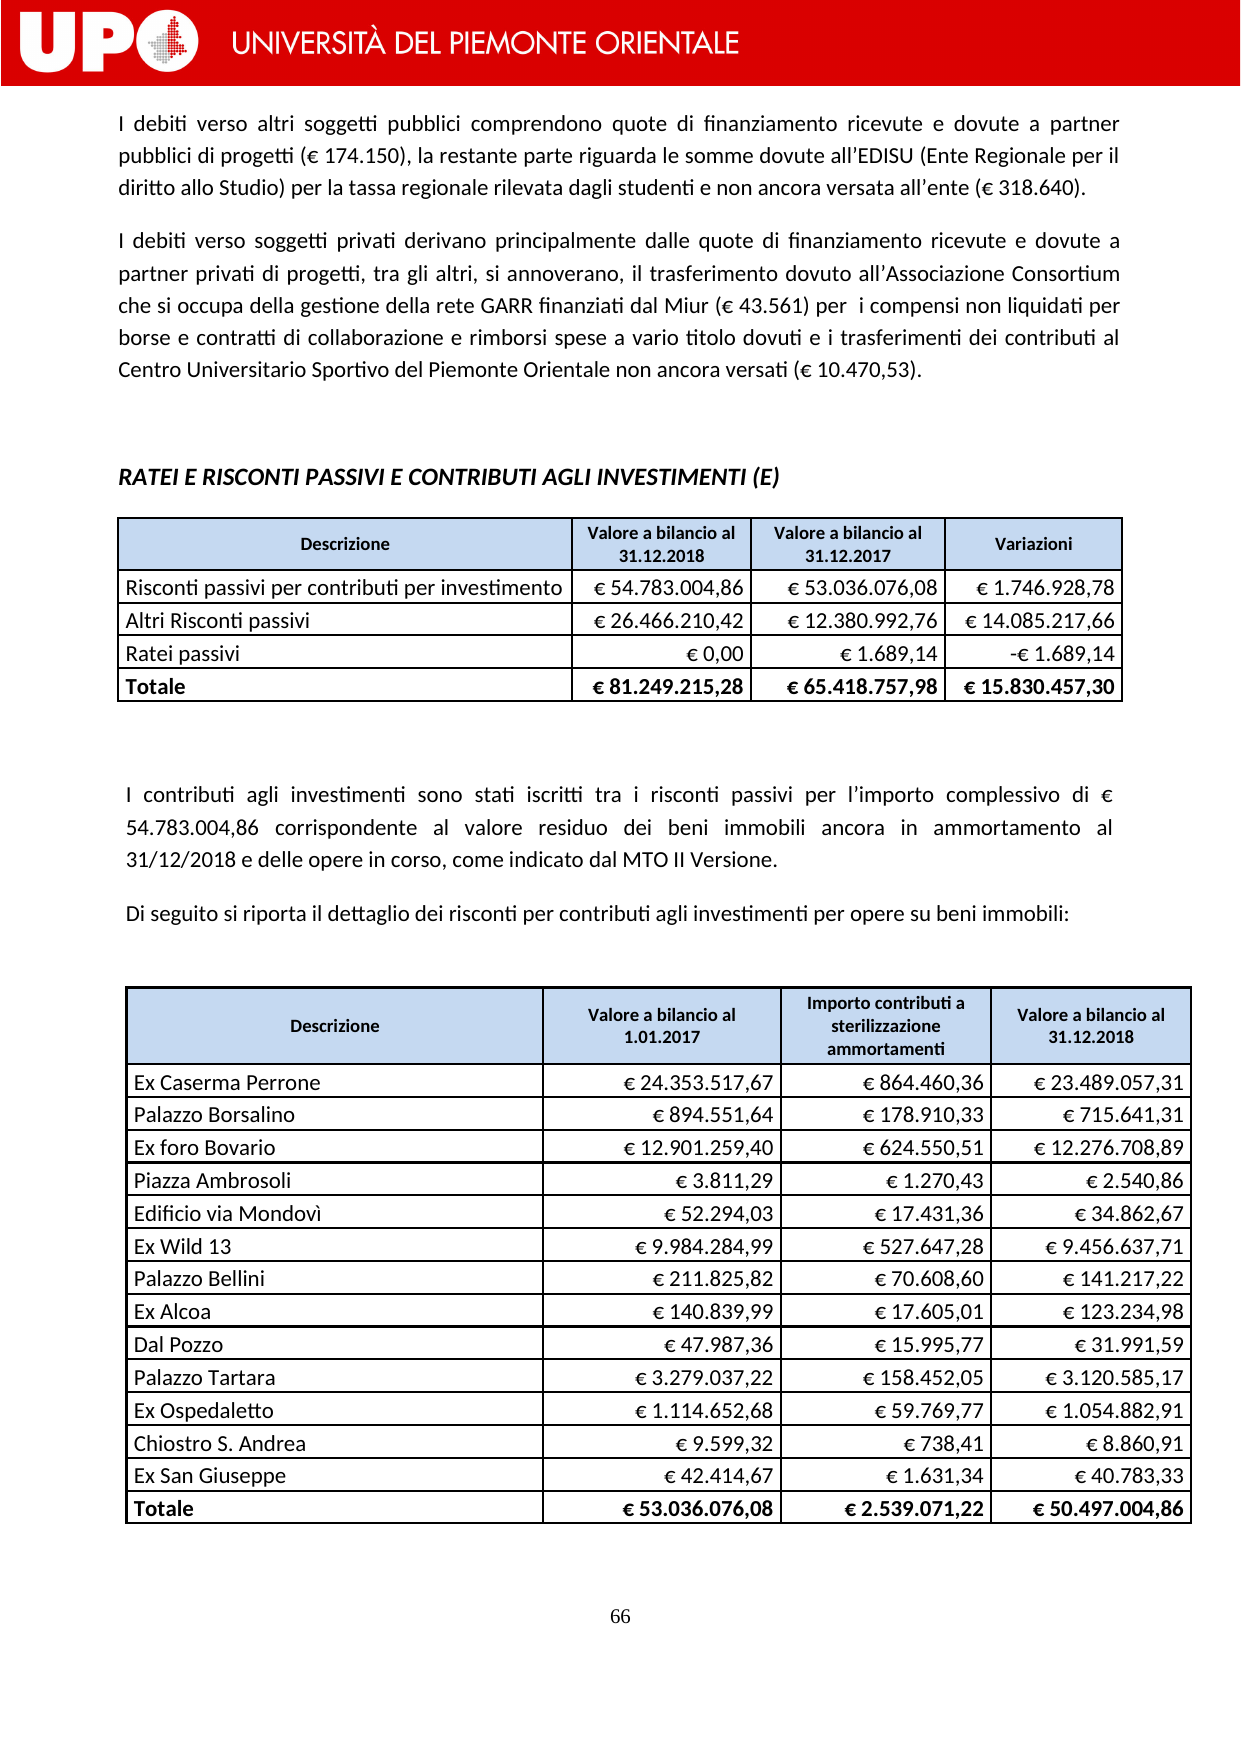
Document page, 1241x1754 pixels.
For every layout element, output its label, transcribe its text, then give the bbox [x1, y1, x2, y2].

table_cell Totale [128, 1492, 542, 1522]
table_cell € 624.550,51 [782, 1131, 990, 1161]
table_cell € 141.217,22 [992, 1262, 1190, 1293]
table_cell Palazzo Tartara [128, 1360, 542, 1391]
table_cell € 81.249.215,28 [573, 669, 750, 700]
table_cell € 140.839,99 [544, 1295, 780, 1325]
table_cell € 53.036.076,08 [752, 571, 944, 602]
table_cell € 211.825,82 [544, 1262, 780, 1293]
table_cell € 12.901.259,40 [544, 1131, 780, 1161]
table_cell € 24.353.517,67 [544, 1065, 780, 1096]
table_cell Ratei passivi [119, 636, 571, 667]
table_header Valore a bilancio al 31.12.2018 [992, 989, 1190, 1063]
table_cell € 894.551,64 [544, 1098, 780, 1128]
table_cell € 2.540,86 [992, 1164, 1190, 1194]
table_cell € 864.460,36 [782, 1065, 990, 1096]
table_cell Palazzo Borsalino [128, 1098, 542, 1128]
table_cell € 14.085.217,66 [946, 604, 1121, 634]
table_cell € 59.769,77 [782, 1393, 990, 1424]
table_cell € 15.830.457,30 [946, 669, 1121, 700]
table_cell Ex foro Bovario [128, 1131, 542, 1161]
table_header Valore a bilancio al 31.12.2018 [573, 519, 750, 569]
table_cell € 70.608,60 [782, 1262, 990, 1293]
table_cell € 65.418.757,98 [752, 669, 944, 700]
table_cell € 42.414,67 [544, 1459, 780, 1489]
table_cell € 9.984.284,99 [544, 1229, 780, 1260]
table_cell Piazza Ambrosoli [128, 1164, 542, 1194]
table_cell € 1.631,34 [782, 1459, 990, 1489]
table_cell Ex Alcoa [128, 1295, 542, 1325]
table_cell -€ 1.689,14 [946, 636, 1121, 667]
table_cell € 50.497.004,86 [992, 1492, 1190, 1522]
table_cell € 178.910,33 [782, 1098, 990, 1128]
table_cell € 1.114.652,68 [544, 1393, 780, 1424]
text I debiti verso altri soggetti pubblici comprendono quote di finanziamento ricevute e dovute a partner pubblici di progetti (€ 174.150), la restante parte riguarda le somme dovute all’EDISU (Ente Regionale per il diritto allo Studio) per la tassa regionale rilevata dagli studenti e non ancora versata all’ente (€ 318.640). [118, 109, 1122, 202]
table_cell Risconti passivi per contributi per investimento [119, 571, 571, 602]
table_cell Dal Pozzo [128, 1328, 542, 1358]
table_cell € 9.599,32 [544, 1426, 780, 1457]
table_cell Altri Risconti passivi [119, 604, 571, 634]
table_cell Edificio via Mondovì [128, 1196, 542, 1227]
table_header Valore a bilancio al 31.12.2017 [752, 519, 944, 569]
table_cell Ex San Giuseppe [128, 1459, 542, 1489]
table_cell € 1.054.882,91 [992, 1393, 1190, 1424]
table_cell € 738,41 [782, 1426, 990, 1457]
table_cell € 8.860,91 [992, 1426, 1190, 1457]
table_cell € 17.605,01 [782, 1295, 990, 1325]
table_cell € 15.995,77 [782, 1328, 990, 1358]
table_cell € 3.279.037,22 [544, 1360, 780, 1391]
table_header Variazioni [946, 519, 1121, 569]
table_cell € 123.234,98 [992, 1295, 1190, 1325]
table_cell Ex Wild 13 [128, 1229, 542, 1260]
text RATEI E RISCONTI PASSIVI E CONTRIBUTI AGLI INVESTIMENTI (E) [118, 461, 1122, 492]
table_header Importo contributi a sterilizzazione ammortamenti [782, 989, 990, 1063]
table_cell Chiostro S. Andrea [128, 1426, 542, 1457]
table_cell € 47.987,36 [544, 1328, 780, 1358]
table_cell € 31.991,59 [992, 1328, 1190, 1358]
table_cell € 52.294,03 [544, 1196, 780, 1227]
table_cell Ex Caserma Perrone [128, 1065, 542, 1096]
table_cell € 1.689,14 [752, 636, 944, 667]
table_cell € 12.380.992,76 [752, 604, 944, 634]
table_cell € 17.431,36 [782, 1196, 990, 1227]
table_cell € 34.862,67 [992, 1196, 1190, 1227]
table_cell € 9.456.637,71 [992, 1229, 1190, 1260]
table_header Valore a bilancio al 1.01.2017 [544, 989, 780, 1063]
table_header Descrizione [128, 989, 542, 1063]
table_cell € 26.466.210,42 [573, 604, 750, 634]
table_cell Ex Ospedaletto [128, 1393, 542, 1424]
table_cell € 158.452,05 [782, 1360, 990, 1391]
table_cell € 715.641,31 [992, 1098, 1190, 1128]
table_cell € 1.746.928,78 [946, 571, 1121, 602]
table_cell € 3.120.585,17 [992, 1360, 1190, 1391]
table_cell € 3.811,29 [544, 1164, 780, 1194]
table_cell € 12.276.708,89 [992, 1131, 1190, 1161]
text I contributi agli investimenti sono stati iscritti tra i risconti passivi per l’importo complessivo di € 54.783.004,86 corrispondente al valore residuo dei beni immobili ancora in ammortamento al 31/12/2018 e delle opere in corso, come indicato dal MTO II Versione. [126, 780, 1114, 873]
table_cell € 40.783,33 [992, 1459, 1190, 1489]
table_cell € 527.647,28 [782, 1229, 990, 1260]
table_cell Totale [119, 669, 571, 700]
text Di seguito si riporta il dettaglio dei risconti per contributi agli investimenti per opere su beni immobili: [126, 899, 1114, 927]
table_cell € 54.783.004,86 [573, 571, 750, 602]
table_cell € 2.539.071,22 [782, 1492, 990, 1522]
table_cell € 1.270,43 [782, 1164, 990, 1194]
table_header Descrizione [119, 519, 571, 569]
table_cell Palazzo Bellini [128, 1262, 542, 1293]
table_cell € 23.489.057,31 [992, 1065, 1190, 1096]
table_cell € 0,00 [573, 636, 750, 667]
table_cell € 53.036.076,08 [544, 1492, 780, 1522]
text I debiti verso soggetti privati derivano principalmente dalle quote di finanziamento ricevute e dovute a partner privati di progetti, tra gli altri, si annoverano, il trasferimento dovuto all’Associazione Consortium che si occupa della gestione della rete GARR finanziati dal Miur (€ 43.561) per i compensi non liquidati per borse e contratti di collaborazione e rimborsi spese a vario titolo dovuti e i trasferimenti dei contributi al Centro Universitario Sportivo del Piemonte Orientale non ancora versati (€ 10.470,53). [118, 227, 1122, 383]
